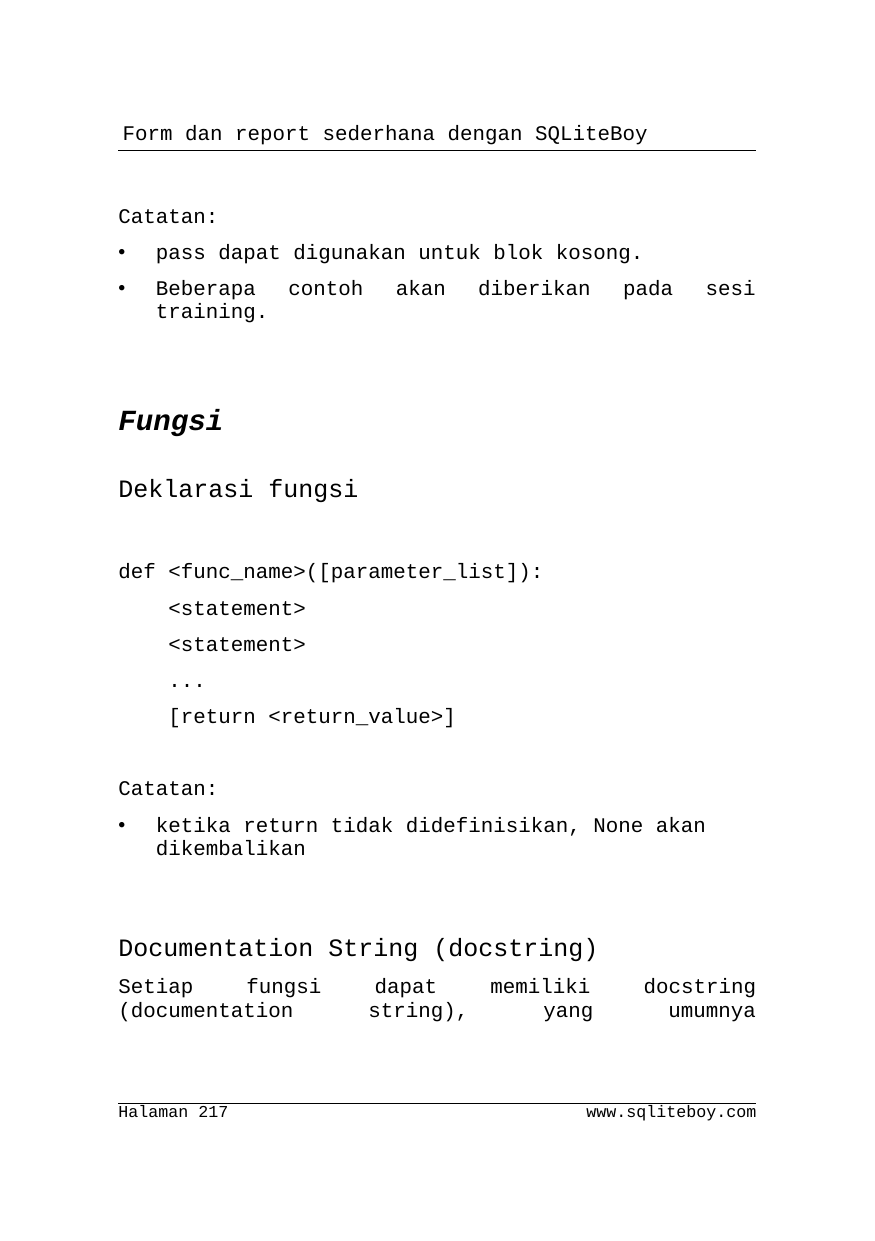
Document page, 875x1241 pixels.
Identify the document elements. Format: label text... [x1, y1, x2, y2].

subtitle Deklarasi fungsi [118, 477, 756, 505]
text Catatan: [118, 206, 756, 229]
text def <func_name>([parameter_list]): [118, 562, 756, 585]
text [return <return_value>] [118, 706, 756, 730]
text <statement> [118, 598, 756, 621]
list Beberapa contoh akan diberikan pada sesi training. [118, 278, 756, 325]
text <statement> [118, 634, 756, 657]
subtitle Fungsi [118, 406, 756, 439]
subtitle Documentation String (docstring) [118, 936, 756, 964]
text Catatan: [118, 778, 756, 802]
list pass dapat digunakan untuk blok kosong. [118, 242, 756, 265]
text Setiap fungsi dapat memiliki docstring (documentation string), yang umumnya [118, 976, 756, 1024]
list ketika return tidak didefinisikan, None akan dikembalikan [118, 814, 756, 862]
text ... [118, 670, 756, 694]
